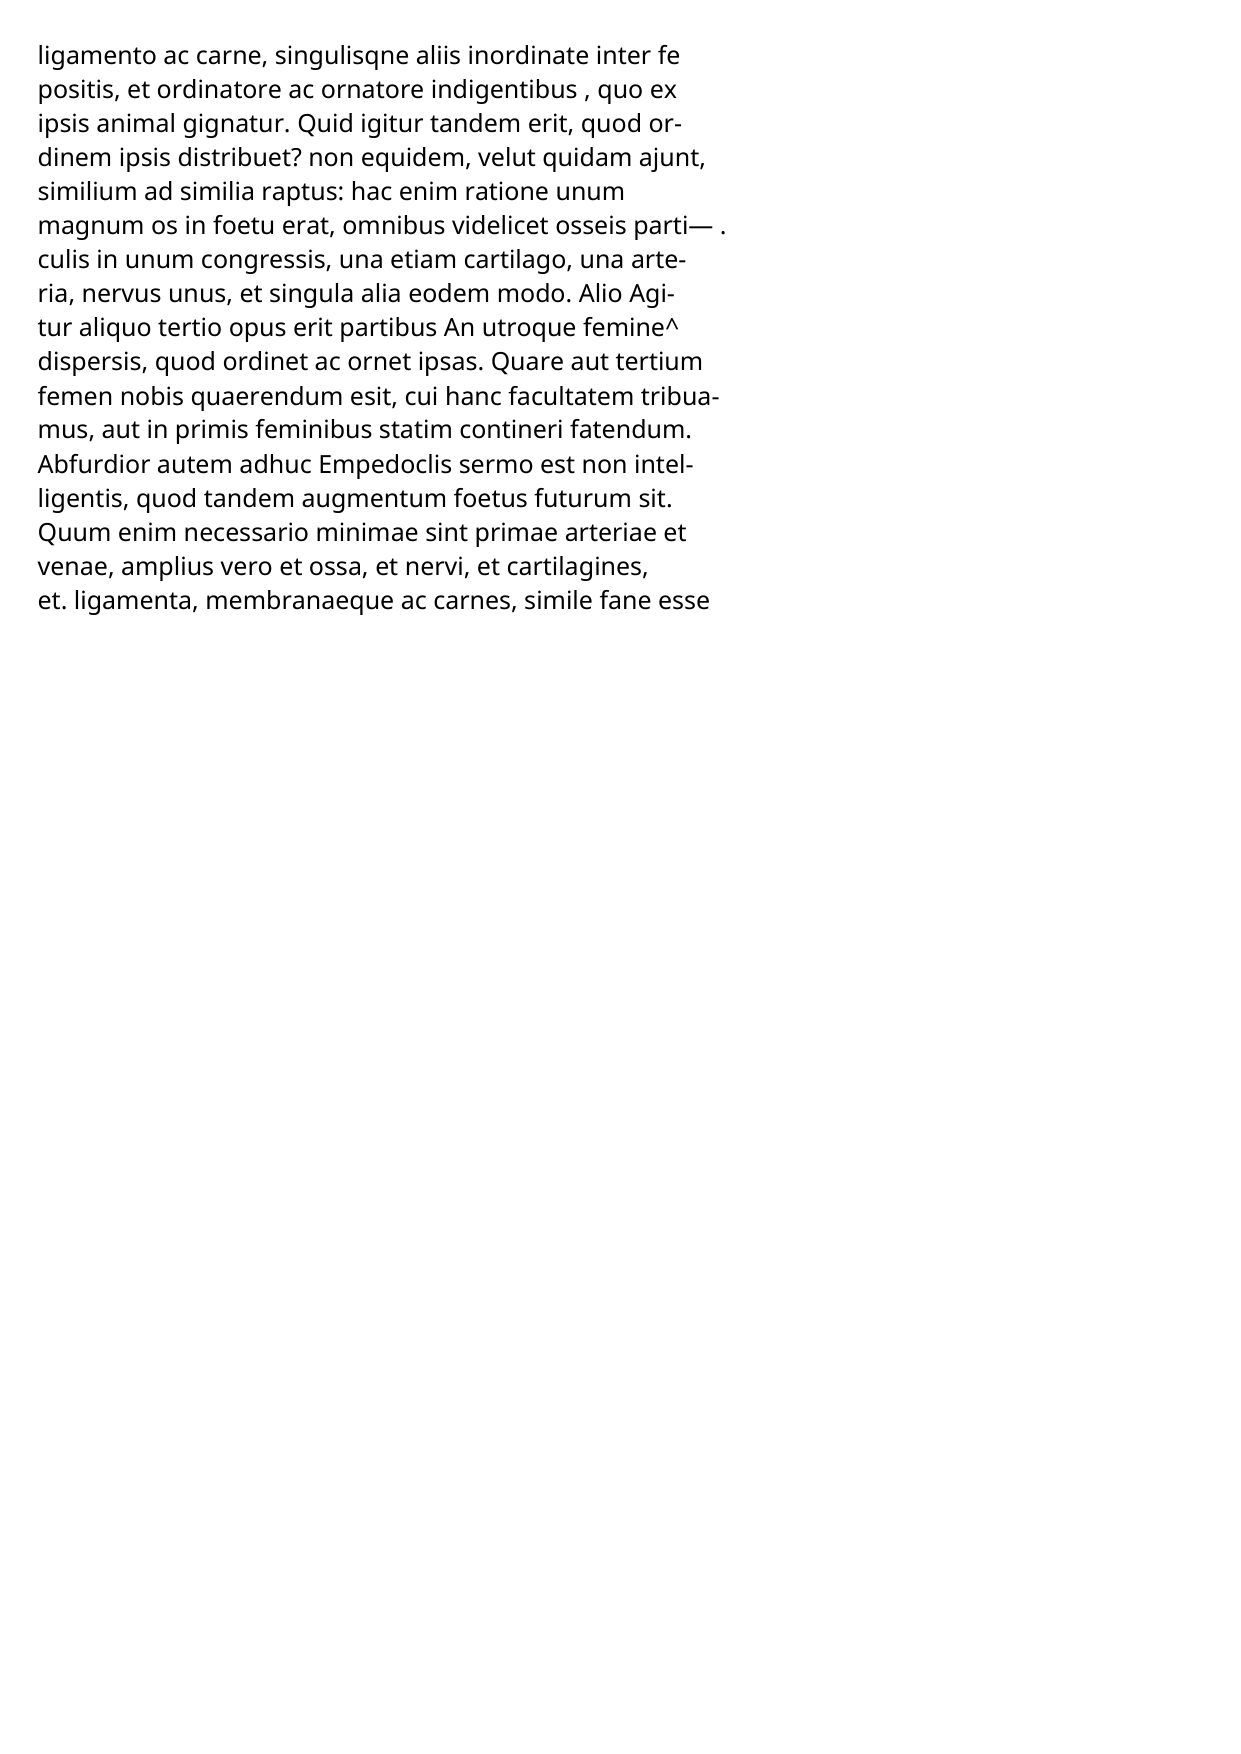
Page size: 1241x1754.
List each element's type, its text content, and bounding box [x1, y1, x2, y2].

text ligamento ac carne, singulisqne aliis inordinate inter fe positis, et ordinatore ac ornatore indigentibus , quo ex ipsis animal gignatur. Quid igitur tandem erit, quod or- dinem ipsis distribuet? non equidem, velut quidam ajunt, similium ad similia raptus: hac enim ratione unum magnum os in foetu erat, omnibus videlicet osseis parti— . culis in unum congressis, una etiam cartilago, una arte- ria, nervus unus, et singula alia eodem modo. Alio Agi- tur aliquo tertio opus erit partibus An utroque femine^ dispersis, quod ordinet ac ornet ipsas. Quare aut tertium femen nobis quaerendum esit, cui hanc facultatem tribua- mus, aut in primis feminibus statim contineri fatendum. Abfurdior autem adhuc Empedoclis sermo est non intel- ligentis, quod tandem augmentum foetus futurum sit. Quum enim necessario minimae sint primae arteriae et venae, amplius vero et ossa, et nervi, et cartilagines, et. ligamenta, membranaeque ac carnes, simile fane esse [37, 37, 1203, 617]
